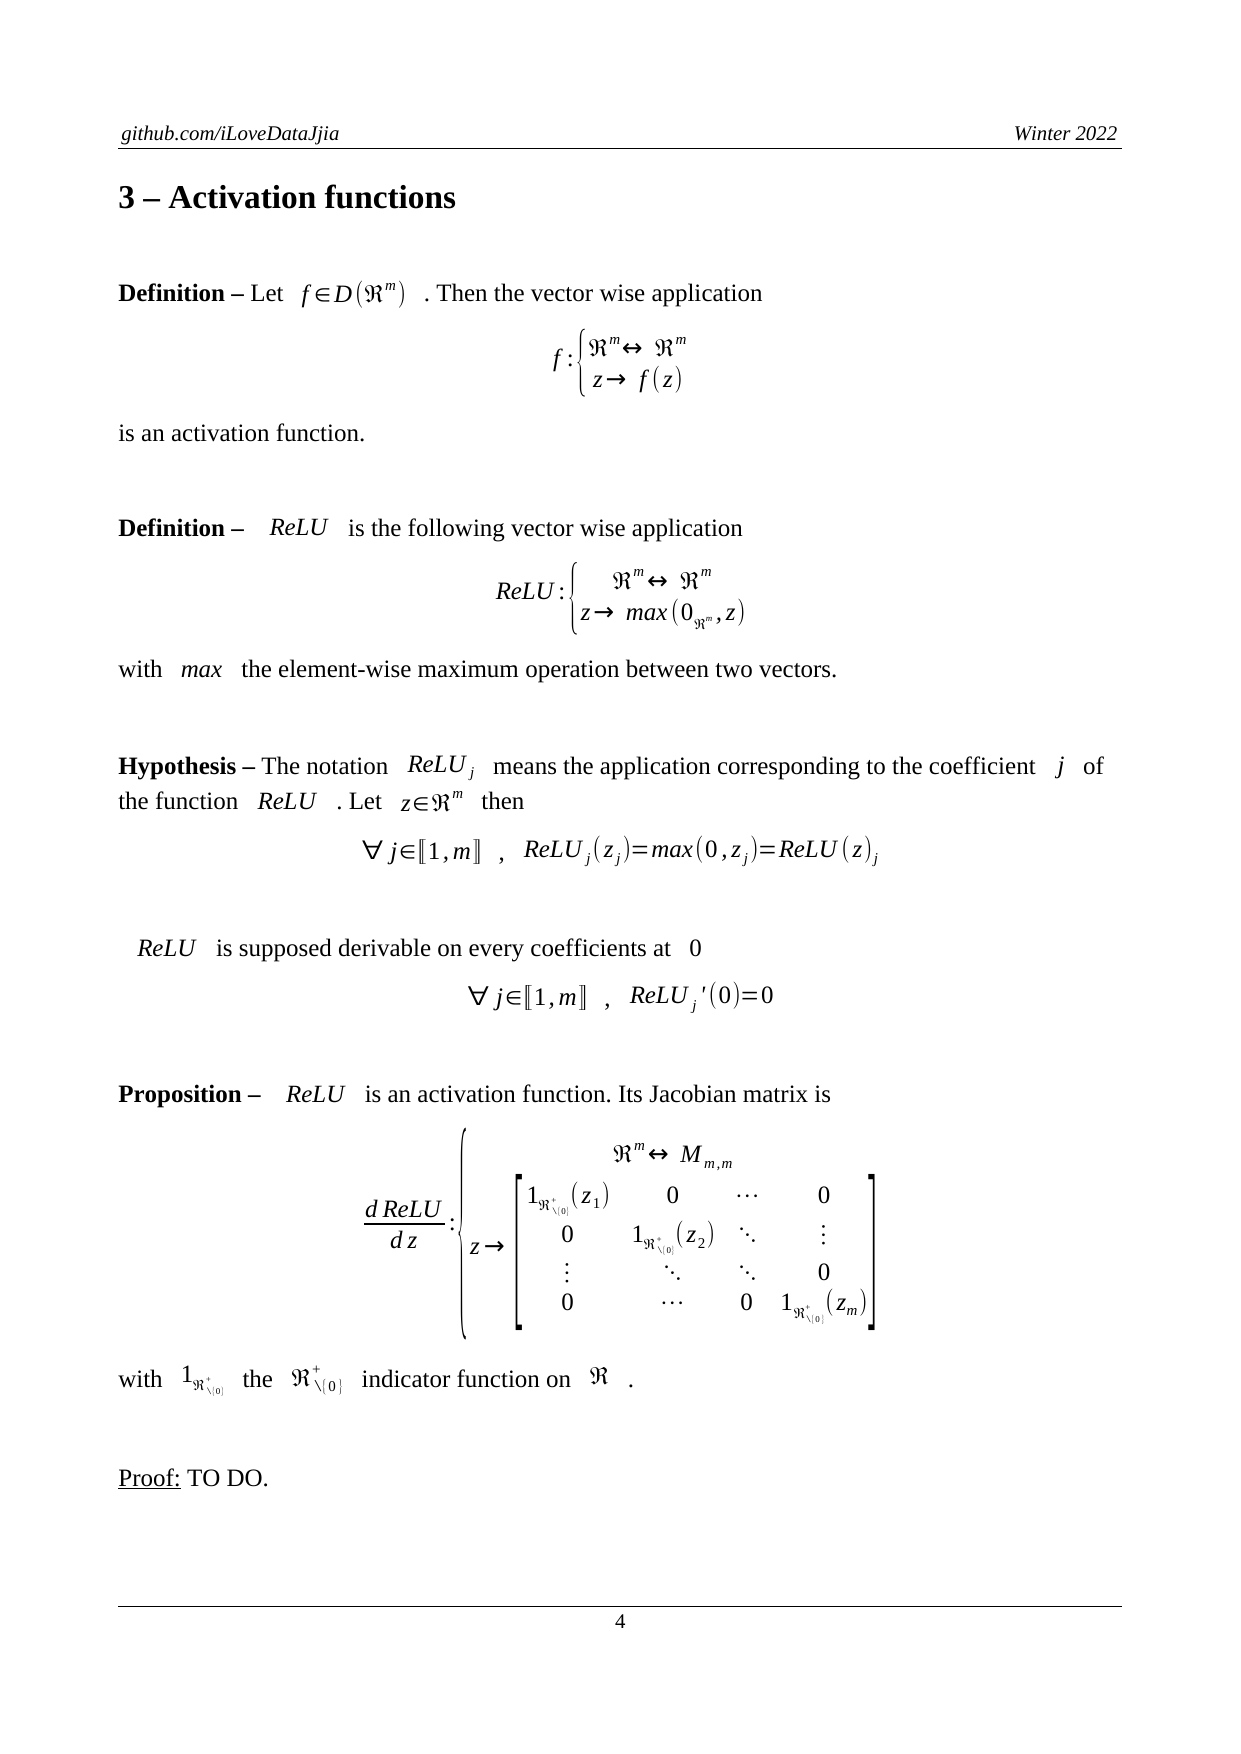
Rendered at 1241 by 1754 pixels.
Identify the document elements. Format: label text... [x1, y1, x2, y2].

text Proposition – is an activation function. Its Jacobian matrix is [118, 1079, 1122, 1108]
text Hypothesis – The notationmeans the application corresponding to the coefficientof the function. Letthen [118, 749, 1122, 816]
text Definition – is the following vector wise application [118, 513, 1122, 542]
text withthe element-wise maximum operation between two vectors. [118, 654, 1122, 683]
text , [118, 981, 1122, 1013]
text Proof: TO DO. [118, 1463, 1122, 1492]
text , [118, 835, 1122, 867]
text is supposed derivable on every coefficients at [118, 933, 1122, 962]
subtitle 3 – Activation functions [118, 178, 1122, 216]
text Definition – Let. Then the vector wise application [118, 276, 1122, 309]
text withtheindicator function on. [118, 1360, 1122, 1397]
text is an activation function. [118, 418, 1122, 446]
